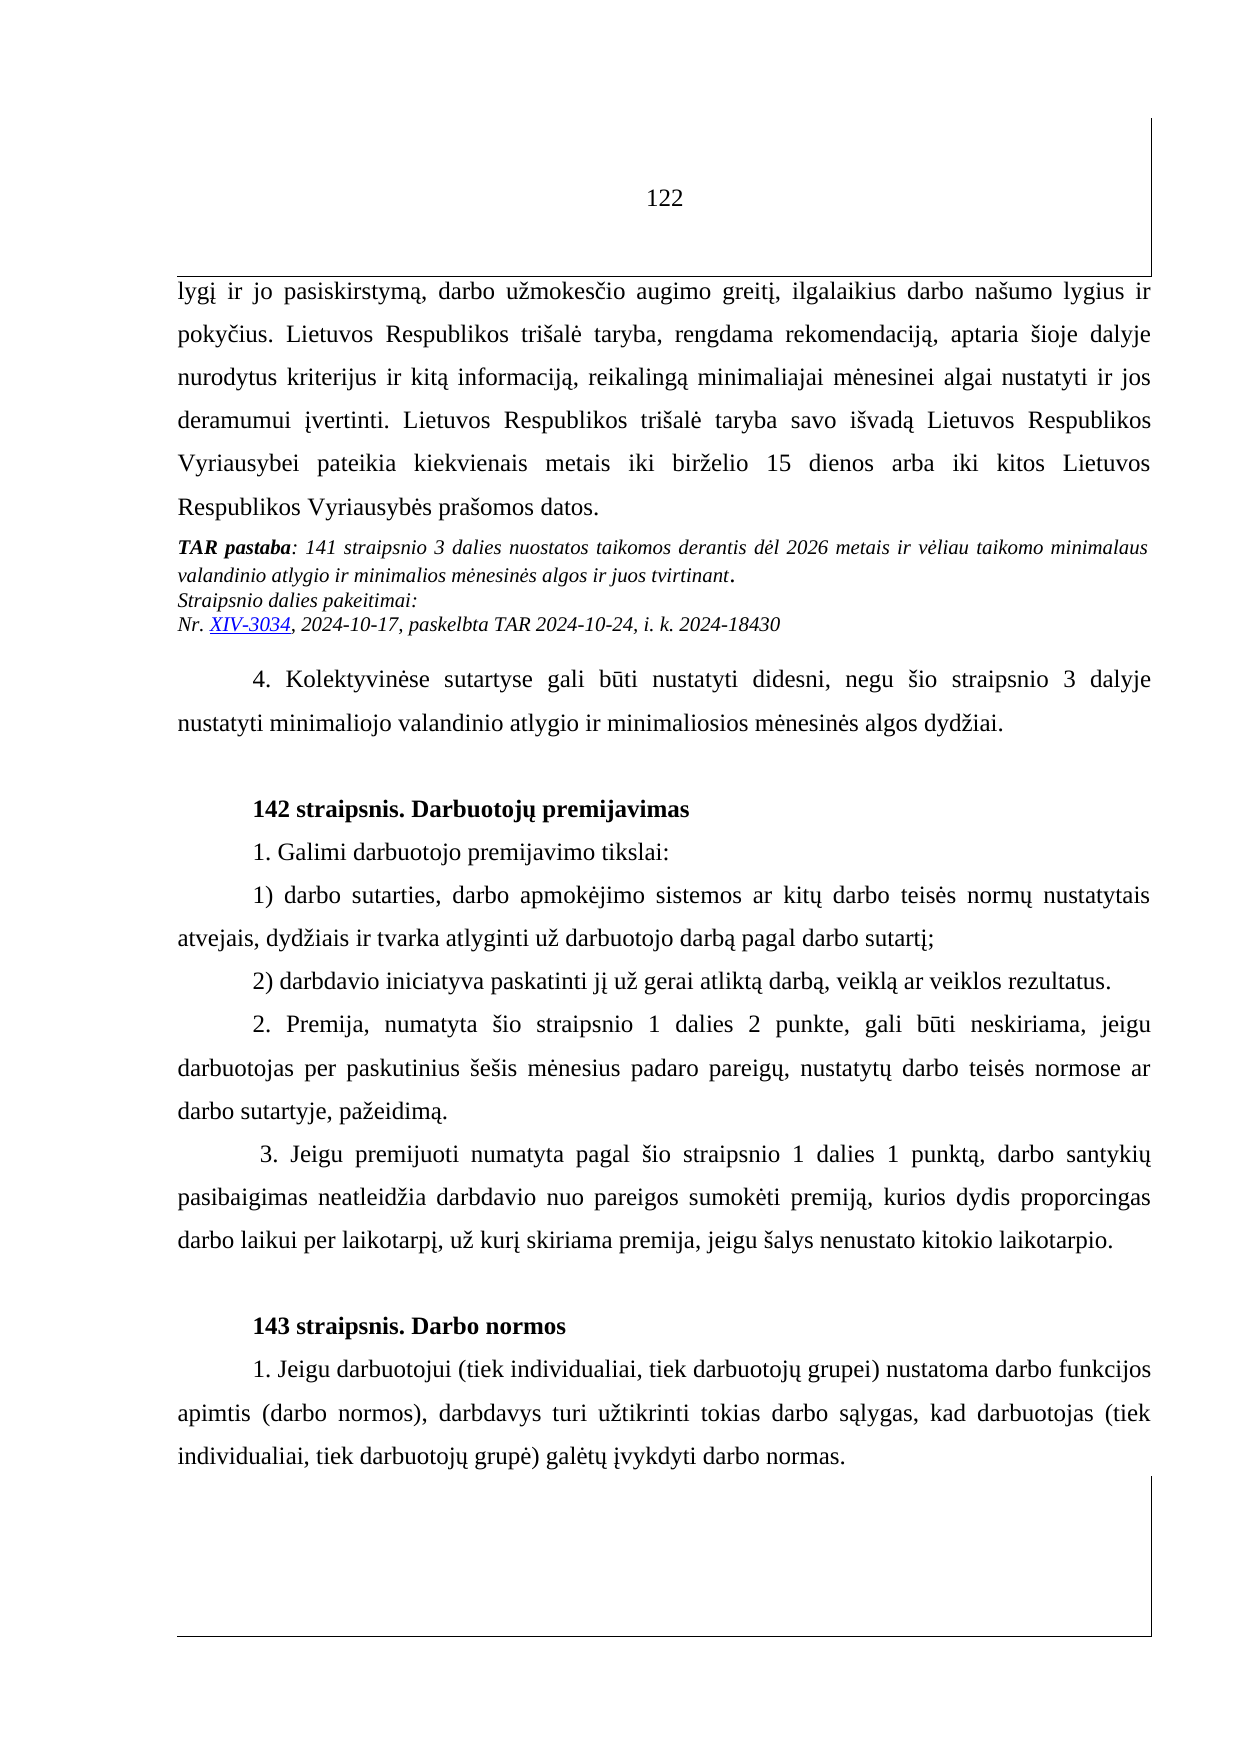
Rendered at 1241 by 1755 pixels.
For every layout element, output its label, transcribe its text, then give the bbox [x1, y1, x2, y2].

text 1. Galimi darbuotojo premijavimo tikslai: [177, 837, 1152, 866]
text 1) darbo sutarties, darbo apmokėjimo sistemos ar kitų darbo teisės normų nustatytais atvejais, dydžiais ir tvarka atlyginti už darbuotojo darbą pagal darbo sutartį; [177, 880, 1152, 952]
text Nr. XIV-3034, 2024-10-17, paskelbta TAR 2024-10-24, i. k. 2024-18430 [177, 612, 1152, 636]
text TAR pastaba: 141 straipsnio 3 dalies nuostatos taikomos derantis dėl 2026 metais ir vėliau taikomo minimalaus valandinio atlygio ir minimalios mėnesinės algos ir juos tvirtinant. [177, 535, 1152, 588]
subtitle 142 straipsnis. Darbuotojų premijavimas [177, 794, 1152, 823]
text 2) darbdavio iniciatyva paskatinti jį už gerai atliktą darbą, veiklą ar veiklos rezultatus. [177, 966, 1152, 995]
subtitle 143 straipsnis. Darbo normos [177, 1311, 1152, 1340]
text 1. Jeigu darbuotojui (tiek individualiai, tiek darbuotojų grupei) nustatoma darbo funkcijos apimtis (darbo normos), darbdavys turi užtikrinti tokias darbo sąlygas, kad darbuotojas (tiek individualiai, tiek darbuotojų grupė) galėtų įvykdyti darbo normas. [177, 1354, 1152, 1469]
text 2. Premija, numatyta šio straipsnio 1 dalies 2 punkte, gali būti neskiriama, jeigu darbuotojas per paskutinius šešis mėnesius padaro pareigų, nustatytų darbo teisės normose ar darbo sutartyje, pažeidimą. [177, 1009, 1152, 1124]
text Straipsnio dalies pakeitimai: [177, 588, 1152, 612]
text lygį ir jo pasiskirstymą, darbo užmokesčio augimo greitį, ilgalaikius darbo našumo lygius ir pokyčius. Lietuvos Respublikos trišalė taryba, rengdama rekomendaciją, aptaria šioje dalyje nurodytus kriterijus ir kitą informaciją, reikalingą minimaliajai mėnesinei algai nustatyti ir jos deramumui įvertinti. Lietuvos Respublikos trišalė taryba savo išvadą Lietuvos Respublikos Vyriausybei pateikia kiekvienais metais iki birželio 15 dienos arba iki kitos Lietuvos Respublikos Vyriausybės prašomos datos. [177, 276, 1152, 520]
text 4. Kolektyvinėse sutartyse gali būti nustatyti didesni, negu šio straipsnio 3 dalyje nustatyti minimaliojo valandinio atlygio ir minimaliosios mėnesinės algos dydžiai. [177, 664, 1152, 736]
text 3. Jeigu premijuoti numatyta pagal šio straipsnio 1 dalies 1 punktą, darbo santykių pasibaigimas neatleidžia darbdavio nuo pareigos sumokėti premiją, kurios dydis proporcingas darbo laikui per laikotarpį, už kurį skiriama premija, jeigu šalys nenustato kitokio laikotarpio. [177, 1139, 1152, 1254]
